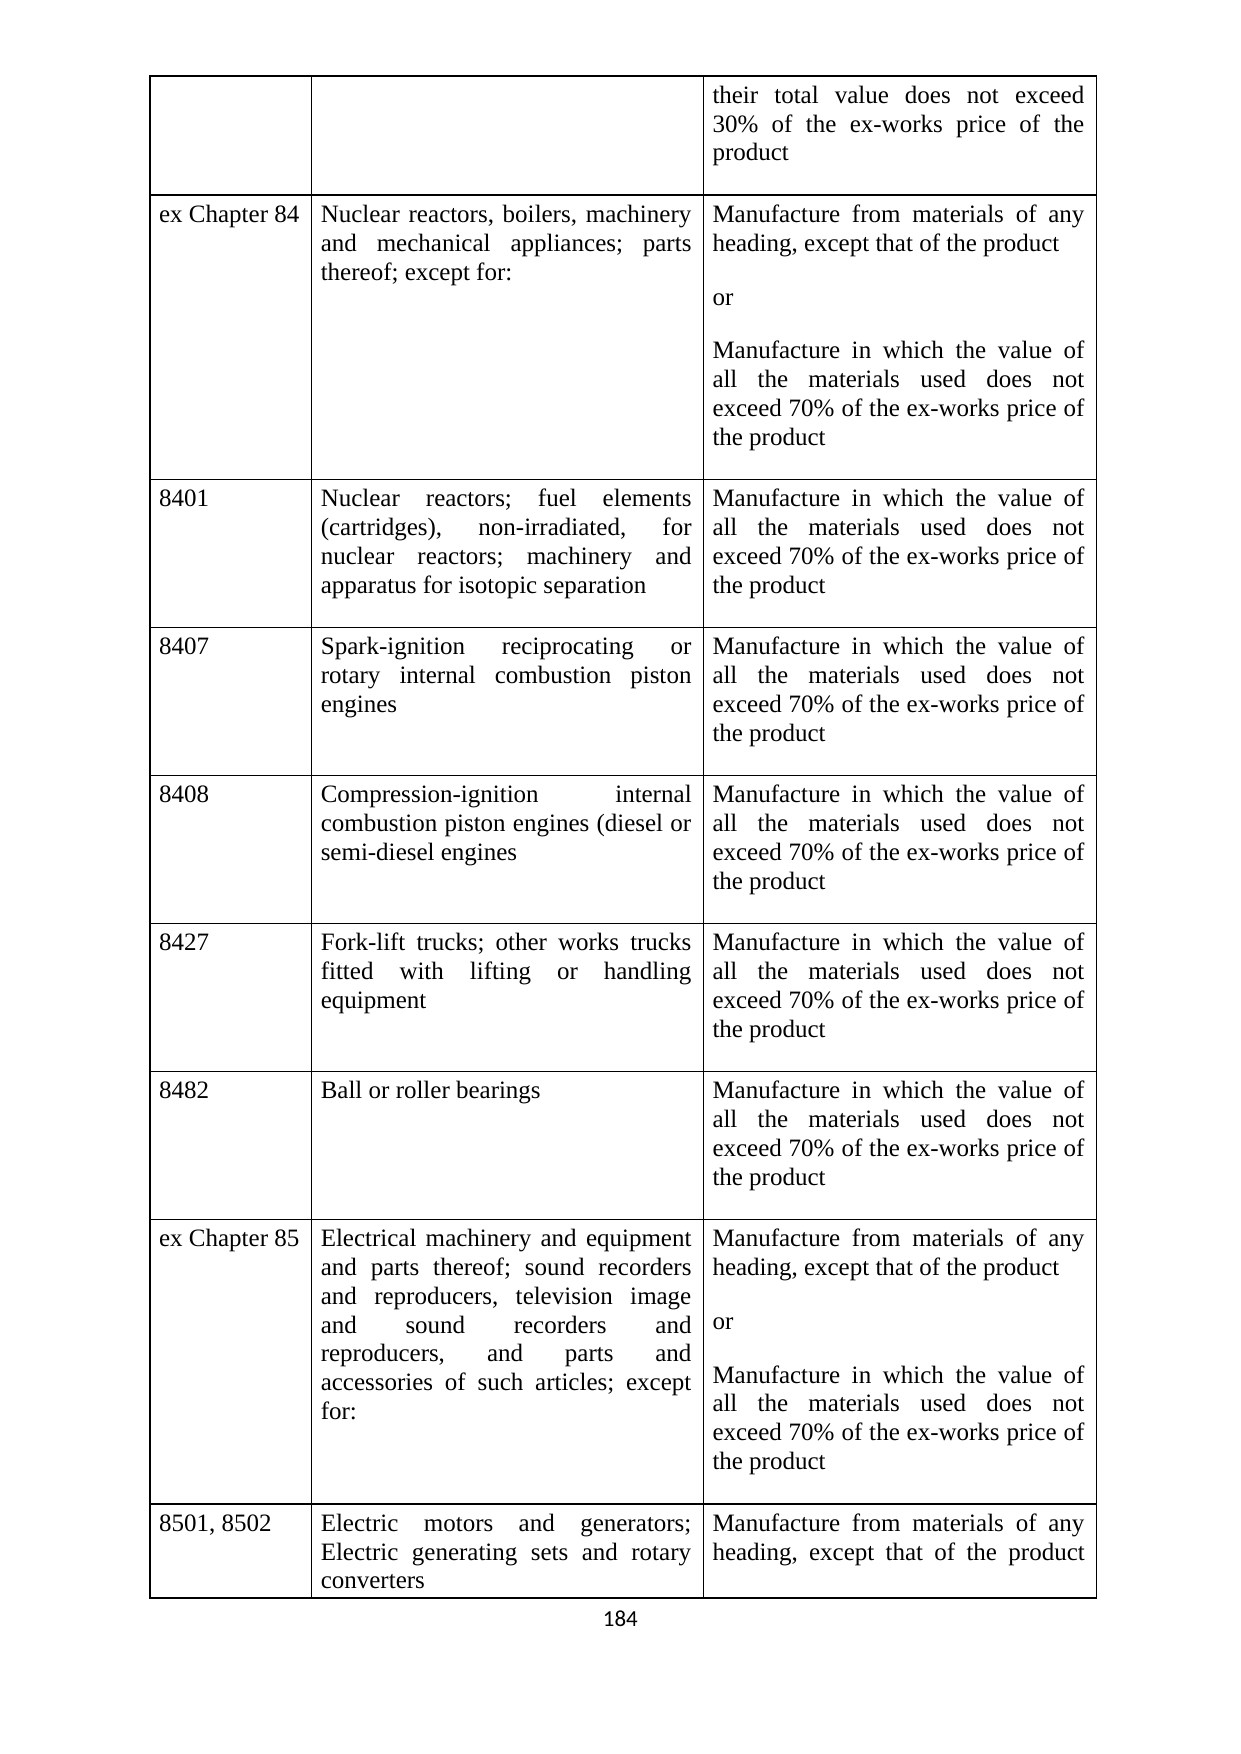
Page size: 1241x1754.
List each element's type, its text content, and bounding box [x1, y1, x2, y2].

table_cell Manufacture in which the value of all the materials used does not exceed 70% of the ex-works price of the product [704, 1072, 1096, 1219]
table_cell 8408 [151, 776, 311, 923]
table_cell ex Chapter 84 [151, 196, 311, 478]
table_cell Ball or roller bearings [312, 1072, 703, 1219]
table_cell Compression-ignition internal combustion piston engines (diesel or semi-diesel engines [312, 776, 703, 923]
table_cell [312, 77, 703, 194]
table_cell 8482 [151, 1072, 311, 1219]
table_cell [151, 77, 311, 194]
table_cell Manufacture from materials of any heading, except that of the product or Manufacture in which the value of all the materials used does not exceed 70% of the ex-works price of the product [704, 196, 1096, 478]
table_cell 8501, 8502 [151, 1505, 311, 1597]
table_cell Manufacture in which the value of all the materials used does not exceed 70% of the ex-works price of the product [704, 924, 1096, 1071]
table_cell Spark-ignition reciprocating or rotary internal combustion piston engines [312, 628, 703, 774]
table_cell their total value does not exceed 30% of the ex-works price of the product [704, 77, 1096, 194]
table_cell Manufacture in which the value of all the materials used does not exceed 70% of the ex-works price of the product [704, 776, 1096, 923]
table_cell Manufacture in which the value of all the materials used does not exceed 70% of the ex-works price of the product [704, 480, 1096, 627]
table_cell 8401 [151, 480, 311, 627]
table_cell Electrical machinery and equipment and parts thereof; sound recorders and reproducers, television image and sound recorders and reproducers, and parts and accessories of such articles; except for: [312, 1220, 703, 1503]
table_cell Fork-lift trucks; other works trucks fitted with lifting or handling equipment [312, 924, 703, 1071]
table_cell 8427 [151, 924, 311, 1071]
table_cell Nuclear reactors, boilers, machinery and mechanical appliances; parts thereof; except for: [312, 196, 703, 478]
table_cell Nuclear reactors; fuel elements (cartridges), non-irradiated, for nuclear reactors; machinery and apparatus for isotopic separation [312, 480, 703, 627]
table_cell Manufacture from materials of any heading, except that of the product [704, 1505, 1096, 1597]
table_cell ex Chapter 85 [151, 1220, 311, 1503]
table_cell Manufacture from materials of any heading, except that of the product or Manufacture in which the value of all the materials used does not exceed 70% of the ex-works price of the product [704, 1220, 1096, 1503]
table_cell Manufacture in which the value of all the materials used does not exceed 70% of the ex-works price of the product [704, 628, 1096, 774]
table_cell Electric motors and generators; Electric generating sets and rotary converters [312, 1505, 703, 1597]
table_cell 8407 [151, 628, 311, 774]
